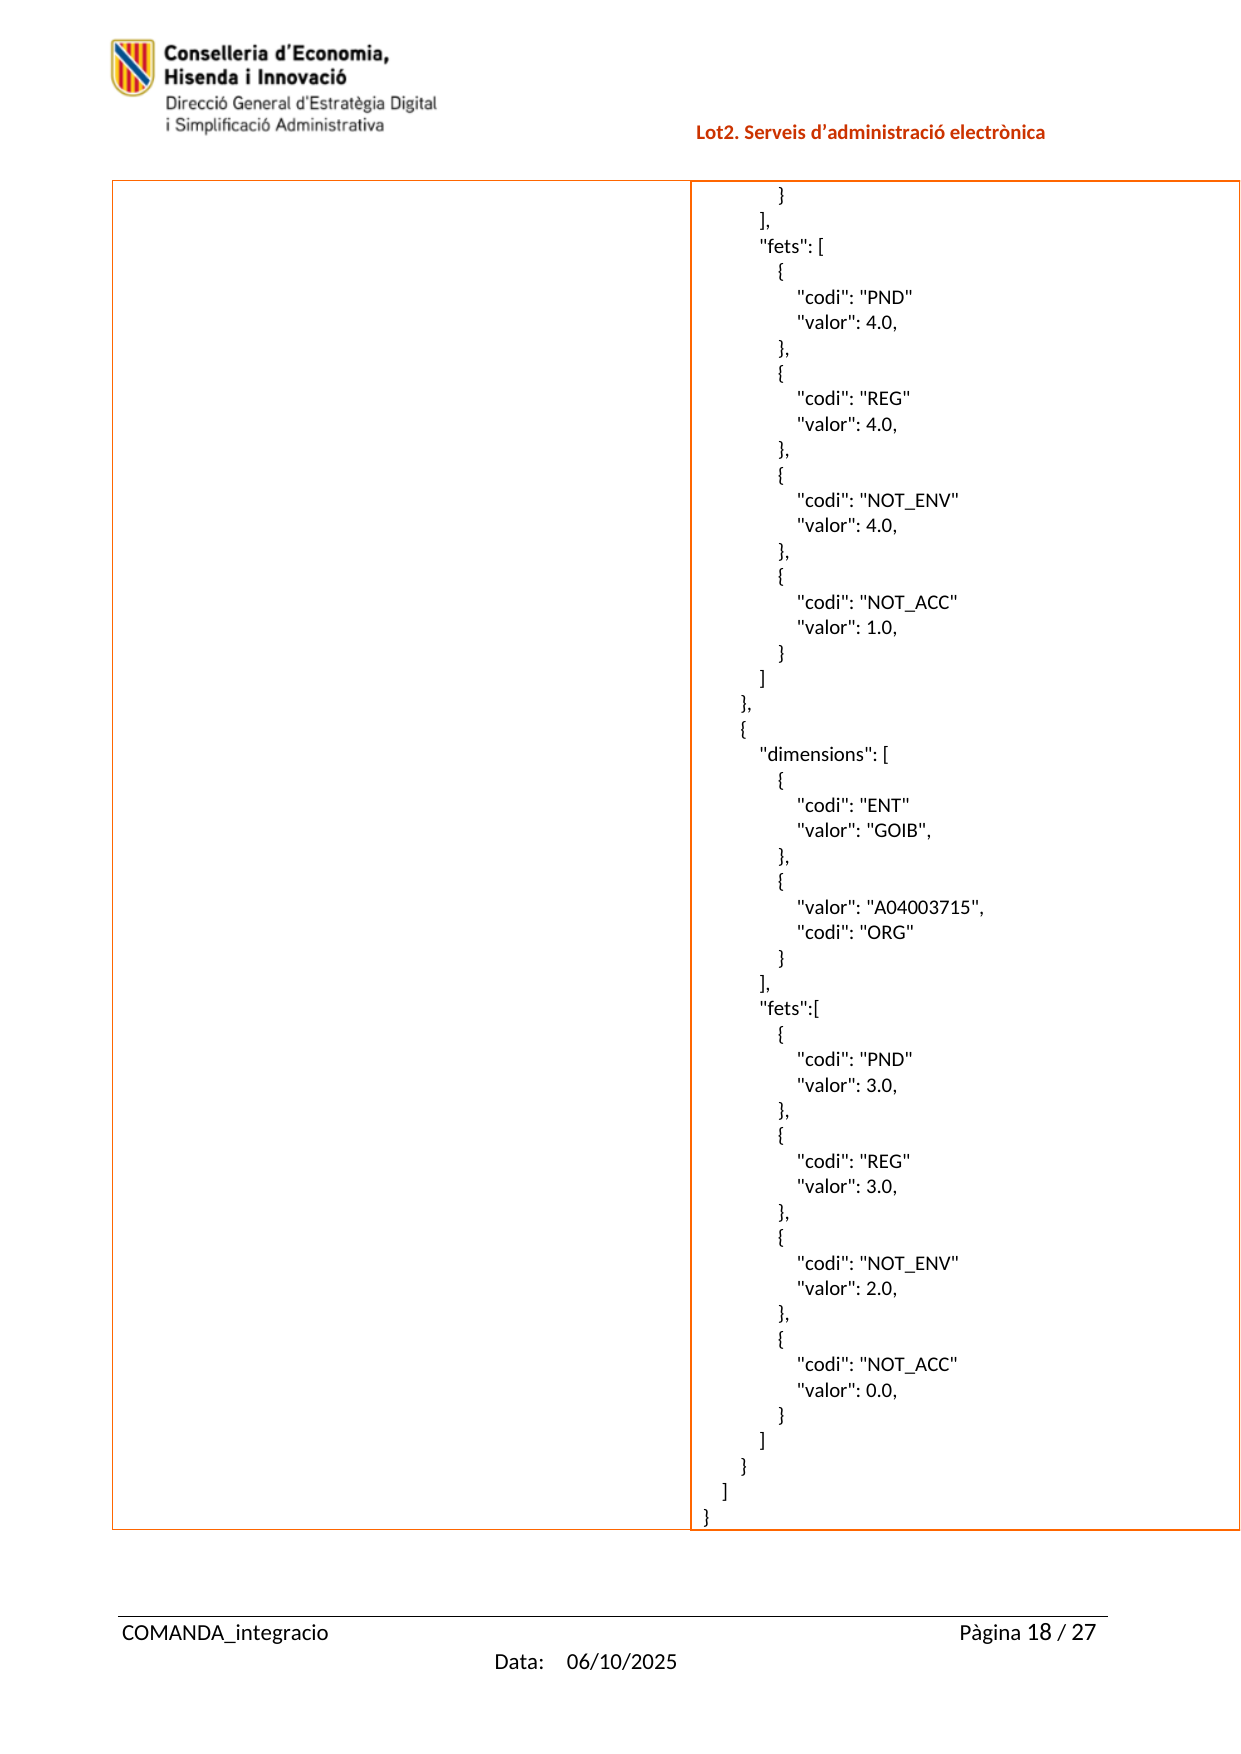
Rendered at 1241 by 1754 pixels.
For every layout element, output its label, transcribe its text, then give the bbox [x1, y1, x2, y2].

table_cell [113, 181, 690, 1529]
table_cell } ], "fets": [ { "codi": "PND" "valor": 4.0, }, { "codi": "REG" "valor": 4.0, }, { "codi": "NOT_ENV" "valor": 4.0, }, { "codi": "NOT_ACC" "valor": 1.0, } ] }, { "dimensions": [ { "codi": "ENT" "valor": "GOIB", }, { "valor": "A04003715", "codi": "ORG" } ], "fets":[ { "codi": "PND" "valor": 3.0, }, { "codi": "REG" "valor": 3.0, }, { "codi": "NOT_ENV" "valor": 2.0, }, { "codi": "NOT_ACC" "valor": 0.0, } ] } ] } [692, 182, 1239, 1529]
picture [100, 26, 467, 156]
